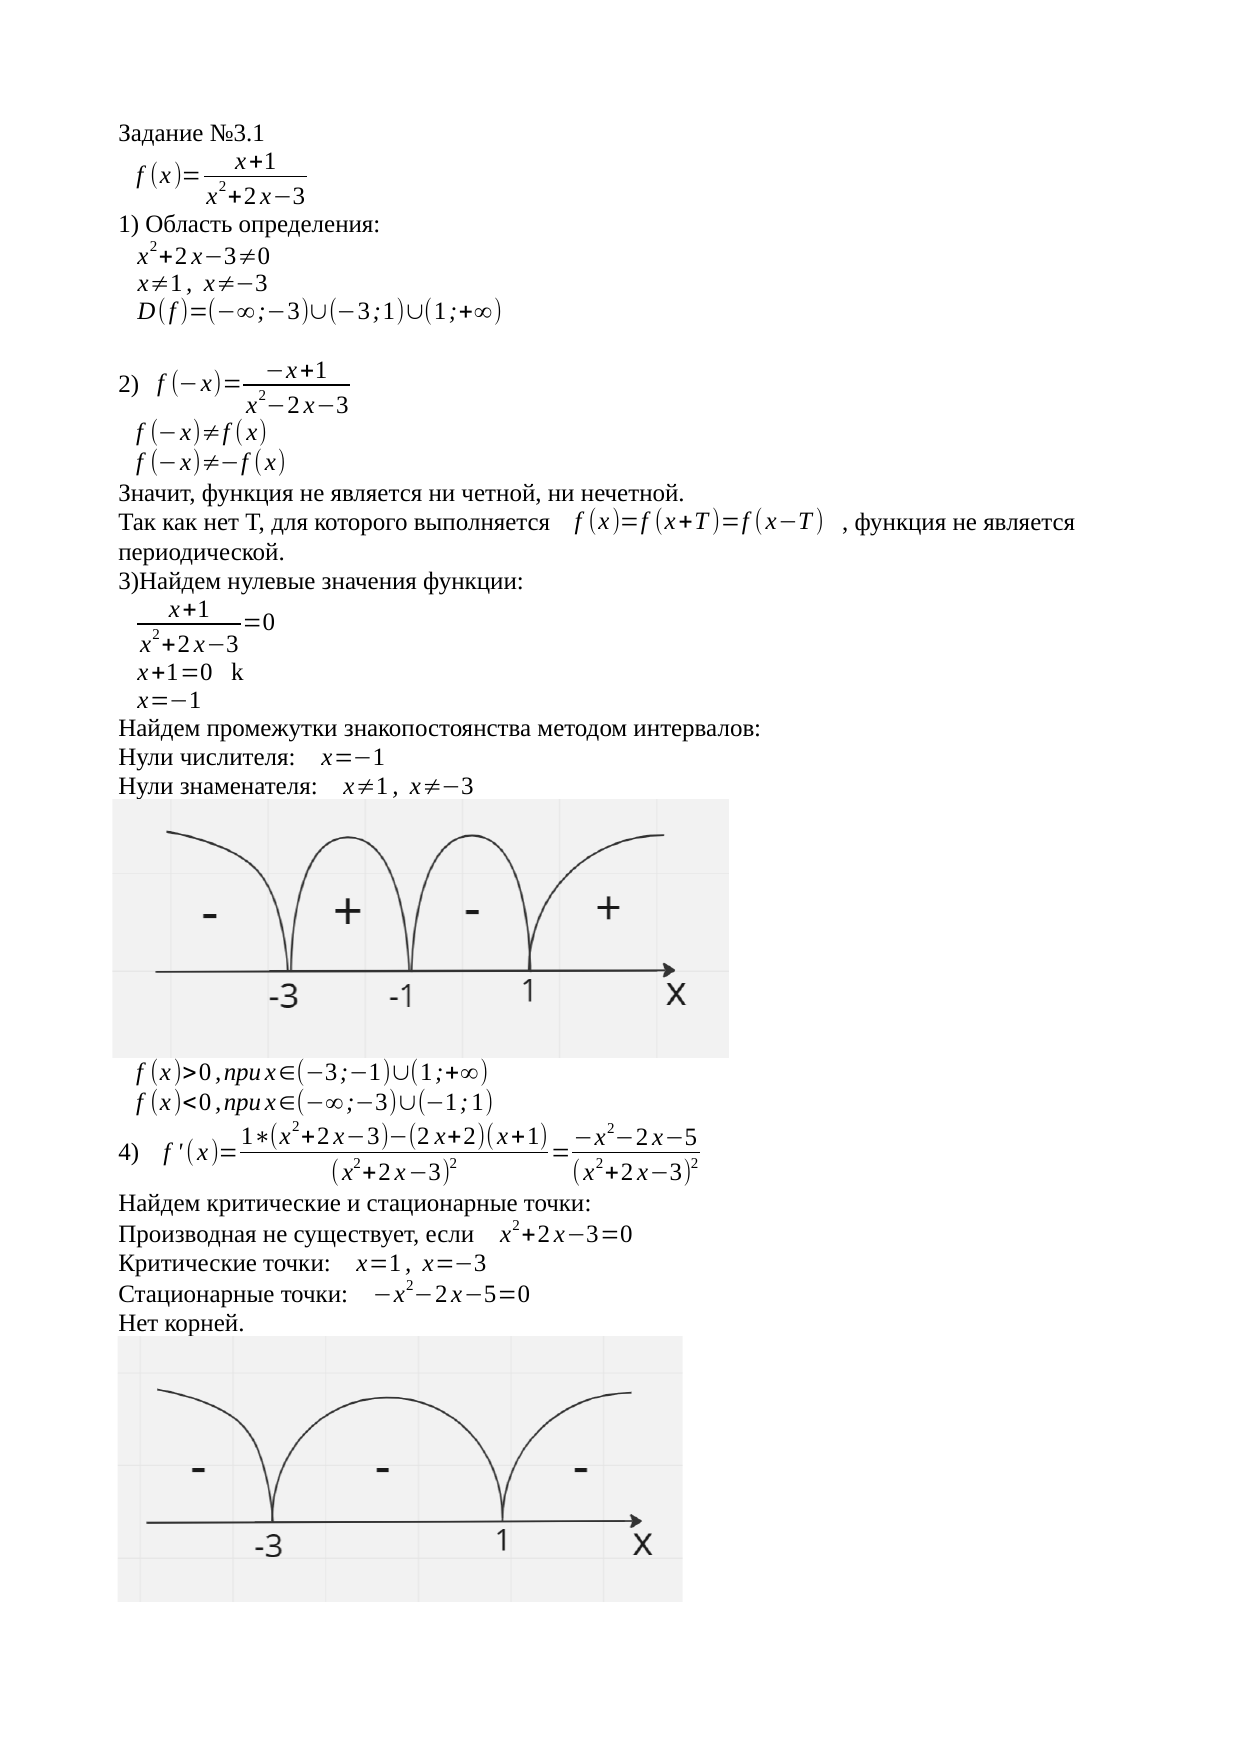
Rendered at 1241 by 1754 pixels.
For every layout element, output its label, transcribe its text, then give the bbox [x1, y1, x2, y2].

text Производная не существует, если [118, 1216, 1122, 1248]
text Стационарные точки: [118, 1276, 1122, 1308]
picture [112, 799, 729, 1058]
text Задание №3.1 [118, 118, 1122, 147]
text 3)Найдем нулевые значения функции: [118, 566, 1122, 594]
text 4) [118, 1118, 1122, 1188]
text Значит, функция не является ни четной, ни нечетной. [118, 478, 1122, 507]
text Найдем критические и стационарные точки: [118, 1188, 1122, 1216]
text 1) Область определения: [118, 209, 1122, 238]
picture [117, 1336, 683, 1602]
text Найдем промежутки знакопостоянства методом интервалов: [118, 713, 1122, 742]
text Так как нет T, для которого выполняется , функция не является периодической. [118, 507, 1122, 566]
text Критические точки: [118, 1248, 1122, 1276]
text Нет корней. [118, 1308, 1122, 1336]
text 2) [118, 356, 1122, 418]
text k [118, 657, 1122, 686]
text Нули знаменателя: [118, 771, 1122, 799]
text Нули числителя: [118, 742, 1122, 771]
